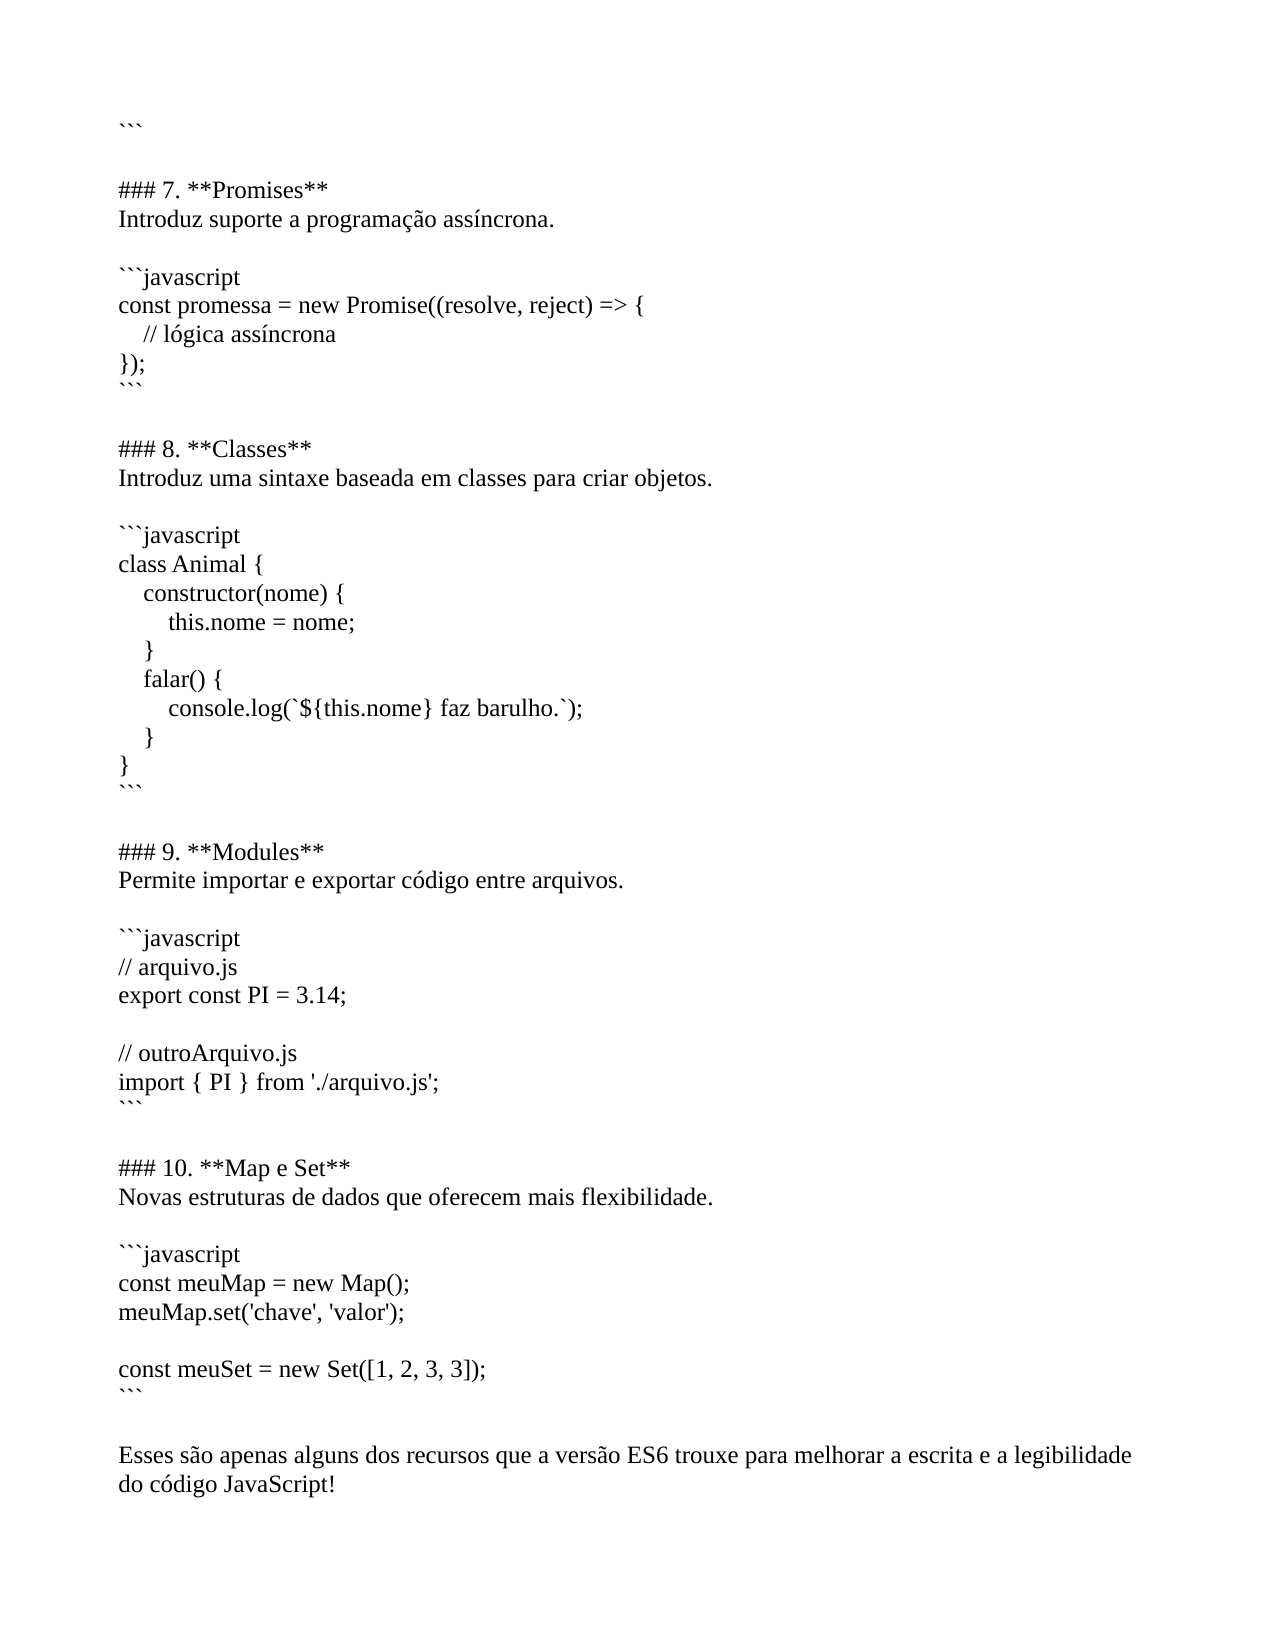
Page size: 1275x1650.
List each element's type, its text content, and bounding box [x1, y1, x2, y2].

text ### 10. **Map e Set** [118, 1153, 1157, 1182]
text const promessa = new Promise((resolve, reject) => { [118, 291, 1157, 319]
text meuMap.set('chave', 'valor'); [118, 1297, 1157, 1326]
text console.log(`${this.nome} faz barulho.`); [118, 693, 1157, 722]
text } [118, 636, 1157, 664]
text // outroArquivo.js [118, 1038, 1157, 1067]
text const meuSet = new Set([1, 2, 3, 3]); [118, 1354, 1157, 1383]
text ``` [118, 118, 1157, 147]
text // arquivo.js [118, 952, 1157, 981]
text Introduz suporte a programação assíncrona. [118, 204, 1157, 233]
text Novas estruturas de dados que oferecem mais flexibilidade. [118, 1182, 1157, 1211]
text Esses são apenas alguns dos recursos que a versão ES6 trouxe para melhorar a escrita e a legibilidade do código JavaScript! [118, 1441, 1157, 1498]
text ``` [118, 1096, 1157, 1124]
text this.nome = nome; [118, 607, 1157, 636]
text ```javascript [118, 262, 1157, 291]
text import { PI } from './arquivo.js'; [118, 1067, 1157, 1096]
text const meuMap = new Map(); [118, 1268, 1157, 1297]
text ```javascript [118, 1239, 1157, 1268]
text class Animal { [118, 549, 1157, 578]
text } [118, 722, 1157, 751]
text // lógica assíncrona [118, 319, 1157, 348]
text Introduz uma sintaxe baseada em classes para criar objetos. [118, 463, 1157, 492]
text export const PI = 3.14; [118, 981, 1157, 1009]
text ``` [118, 377, 1157, 406]
text ### 9. **Modules** [118, 837, 1157, 866]
text Permite importar e exportar código entre arquivos. [118, 866, 1157, 894]
text ```javascript [118, 521, 1157, 549]
text ### 7. **Promises** [118, 176, 1157, 204]
text } [118, 751, 1157, 779]
text }); [118, 348, 1157, 377]
text ### 8. **Classes** [118, 434, 1157, 463]
text falar() { [118, 664, 1157, 693]
text ``` [118, 779, 1157, 808]
text ```javascript [118, 923, 1157, 952]
text constructor(nome) { [118, 578, 1157, 607]
text ``` [118, 1383, 1157, 1412]
